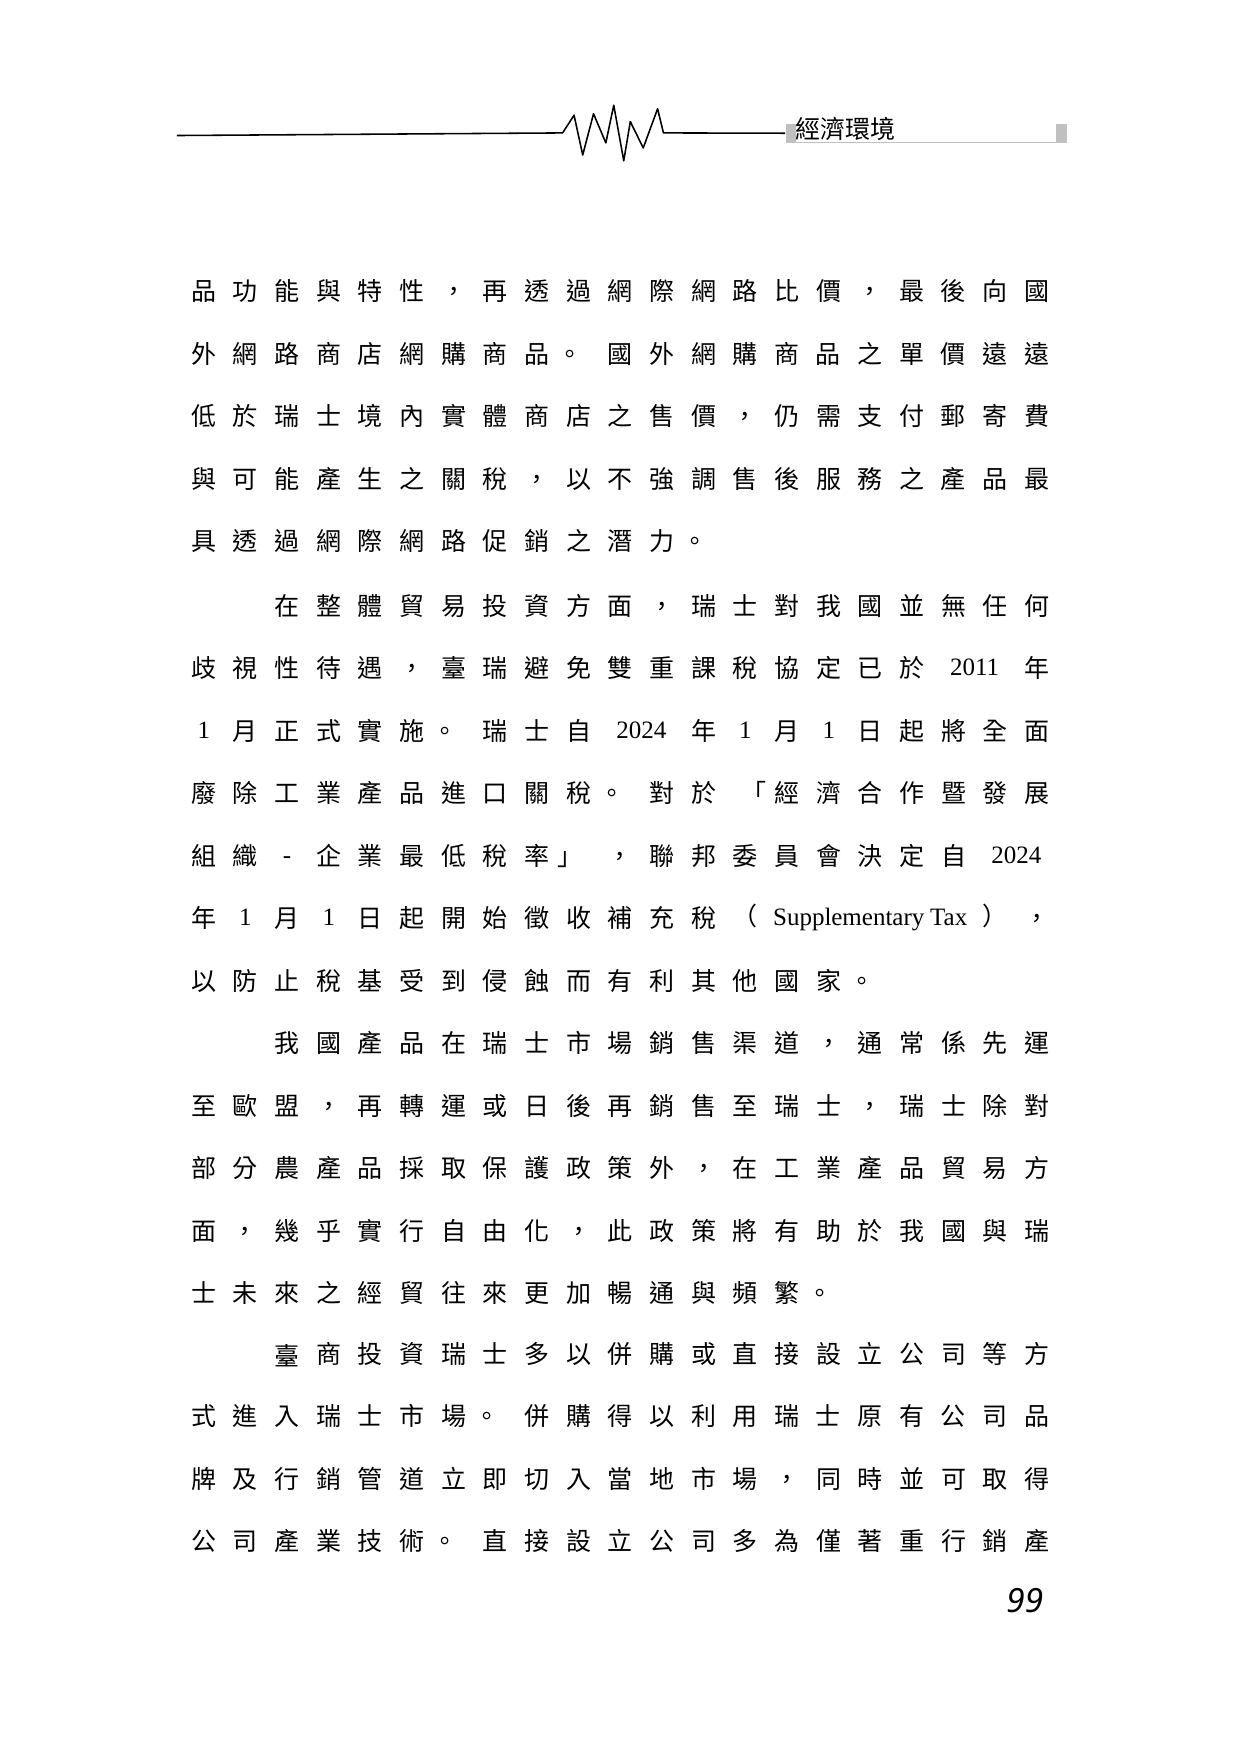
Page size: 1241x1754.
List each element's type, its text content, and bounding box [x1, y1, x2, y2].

text 臺商投資瑞士多以併購或直接設立公司等方式進入瑞士市場。併購得以利用瑞士原有公司品牌及行銷管道立即切入當地市場，同時並可取得公司產業技術。直接設立公司多為僅著重行銷產 [183, 1313, 1058, 1563]
text 我國產品在瑞士市場銷售渠道，通常係先運至歐盟，再轉運或日後再銷售至瑞士，瑞士除對部分農產品採取保護政策外，在工業產品貿易方面，幾乎實行自由化，此政策將有助於我國與瑞士未來之經貿往來更加暢通與頻繁。 [183, 1000, 1058, 1313]
text 品功能與特性，再透過網際網路比價，最後向國外網路商店網購商品。國外網購商品之單價遠遠低於瑞士境內實體商店之售價，仍需支付郵寄費與可能產生之關稅，以不強調售後服務之產品最具透過網際網路促銷之潛力。 [183, 250, 1058, 563]
text 在整體貿易投資方面，瑞士對我國並無任何歧視性待遇，臺瑞避免雙重課稅協定已於2011年1月正式實施。瑞士自2024年1月1日起將全面廢除工業產品進口關稅。對於「經濟合作暨發展組織-企業最低稅率」，聯邦委員會決定自2024年1月1日起開始徵收補充稅（Supplementary Tax），以防止稅基受到侵蝕而有利其他國家。 [183, 563, 1058, 1000]
